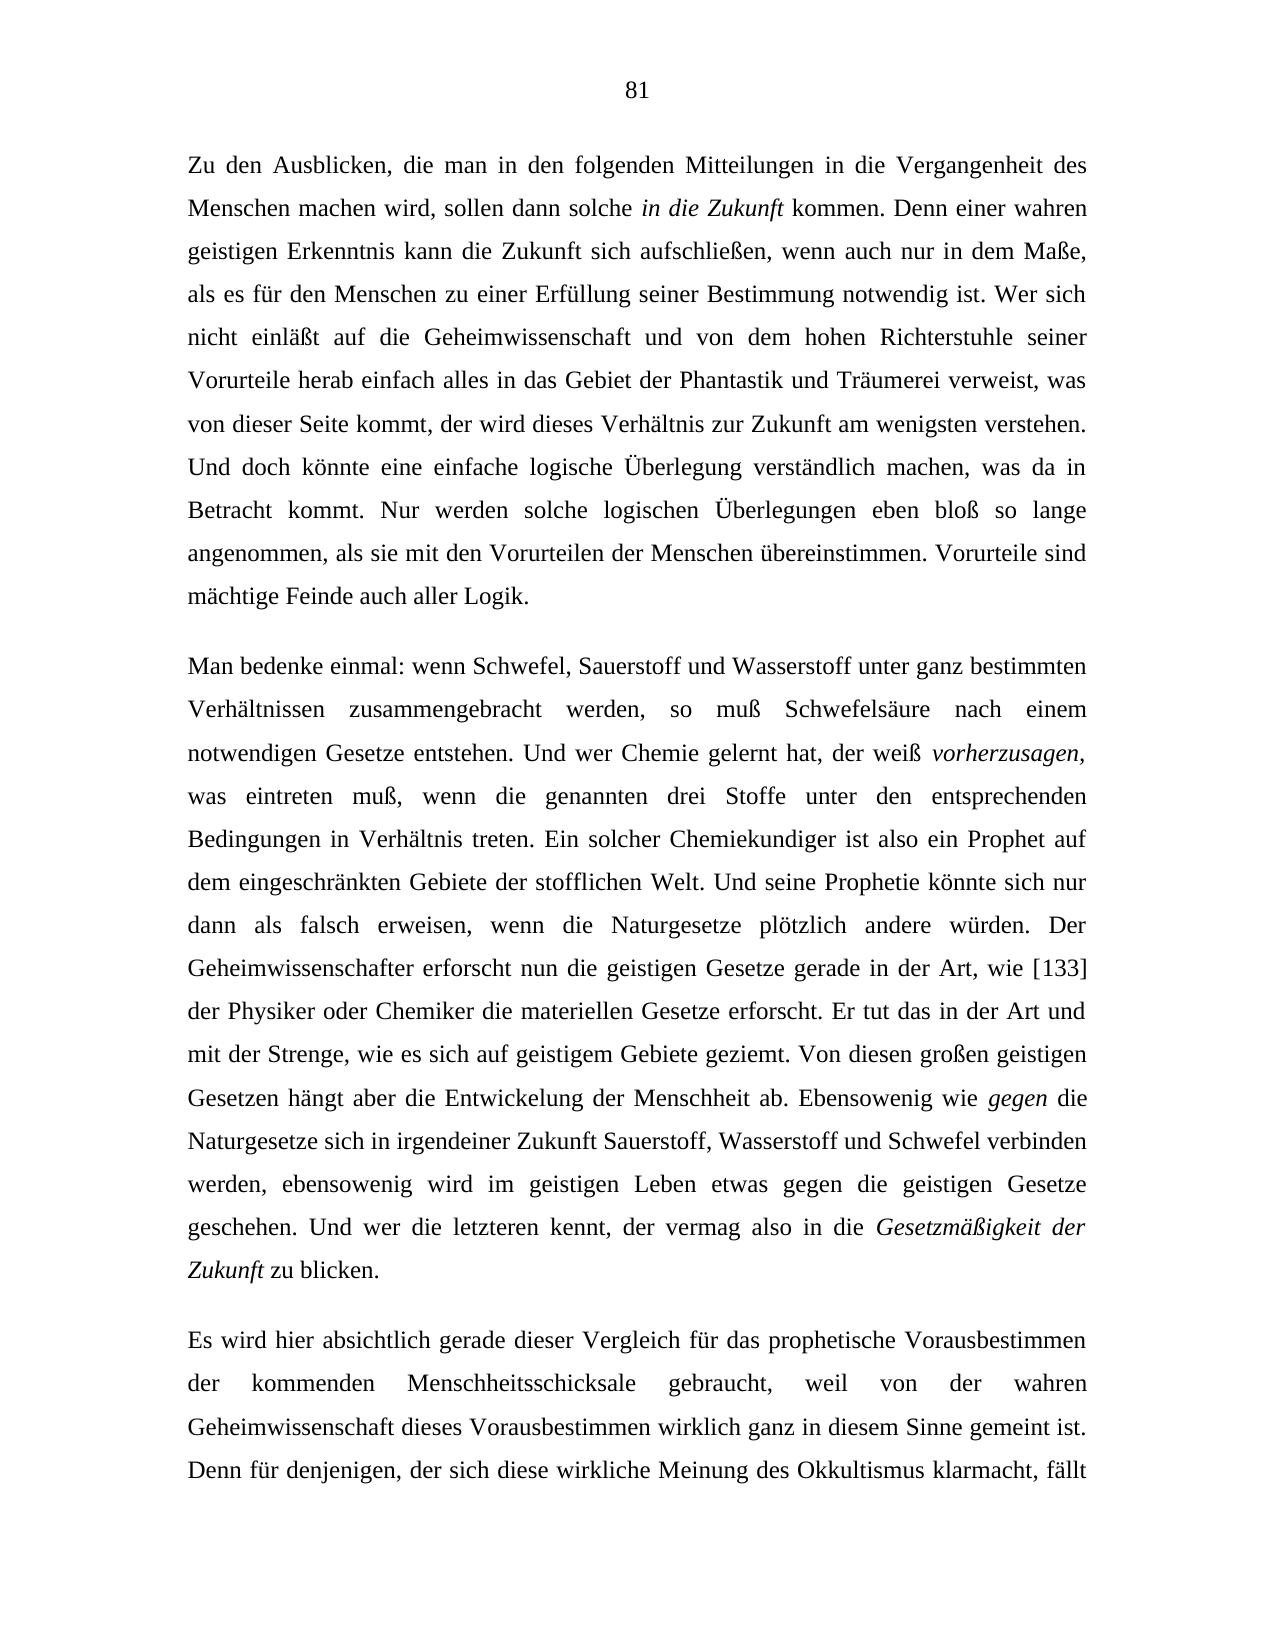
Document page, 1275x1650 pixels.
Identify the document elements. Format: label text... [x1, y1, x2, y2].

text Es wird hier absichtlich gerade dieser Vergleich für das prophetische Vorausbestimmen der kommenden Menschheitsschicksale gebraucht, weil von der wahren Geheimwissenschaft dieses Vorausbestimmen wirklich ganz in diesem Sinne gemeint ist. Denn für denjenigen, der sich diese wirkliche Meinung des Okkultismus klarmacht, fällt [187, 1325, 1087, 1483]
text Zu den Ausblicken, die man in den folgenden Mitteilungen in die Vergangenheit des Menschen machen wird, sollen dann solche in die Zukunft kommen. Denn einer wahren geistigen Erkenntnis kann die Zukunft sich aufschließen, wenn auch nur in dem Maße, als es für den Menschen zu einer Erfüllung seiner Bestimmung notwendig ist. Wer sich nicht einläßt auf die Geheimwissenschaft und von dem hohen Richterstuhle seiner Vorurteile herab einfach alles in das Gebiet der Phantastik und Träumerei verweist, was von dieser Seite kommt, der wird dieses Verhältnis zur Zukunft am wenigsten verstehen. Und doch könnte eine einfache logische Überlegung verständlich machen, was da in Betracht kommt. Nur werden solche logischen Überlegungen eben bloß so lange angenommen, als sie mit den Vorurteilen der Menschen übereinstimmen. Vorurteile sind mächtige Feinde auch aller Logik. [187, 150, 1087, 610]
text Man bedenke einmal: wenn Schwefel, Sauerstoff und Wasserstoff unter ganz bestimmten Verhältnissen zusammengebracht werden, so muß Schwefelsäure nach einem notwendigen Gesetze entstehen. Und wer Chemie gelernt hat, der weiß vorherzusagen, was eintreten muß, wenn die genannten drei Stoffe unter den entsprechenden Bedingungen in Verhältnis treten. Ein solcher Chemiekundiger ist also ein Prophet auf dem eingeschränkten Gebiete der stofflichen Welt. Und seine Prophetie könnte sich nur dann als falsch erweisen, wenn die Naturgesetze plötzlich andere würden. Der Geheimwissenschafter erforscht nun die geistigen Gesetze gerade in der Art, wie [133] der Physiker oder Chemiker die materiellen Gesetze erforscht. Er tut das in der Art und mit der Strenge, wie es sich auf geistigem Gebiete geziemt. Von diesen großen geistigen Gesetzen hängt aber die Entwickelung der Menschheit ab. Ebensowenig wie gegen die Naturgesetze sich in irgendeiner Zukunft Sauerstoff, Wasserstoff und Schwefel verbinden werden, ebensowenig wird im geistigen Leben etwas gegen die geistigen Gesetze geschehen. Und wer die letzteren kennt, der vermag also in die Gesetzmäßigkeit der Zukunft zu blicken. [187, 651, 1087, 1284]
